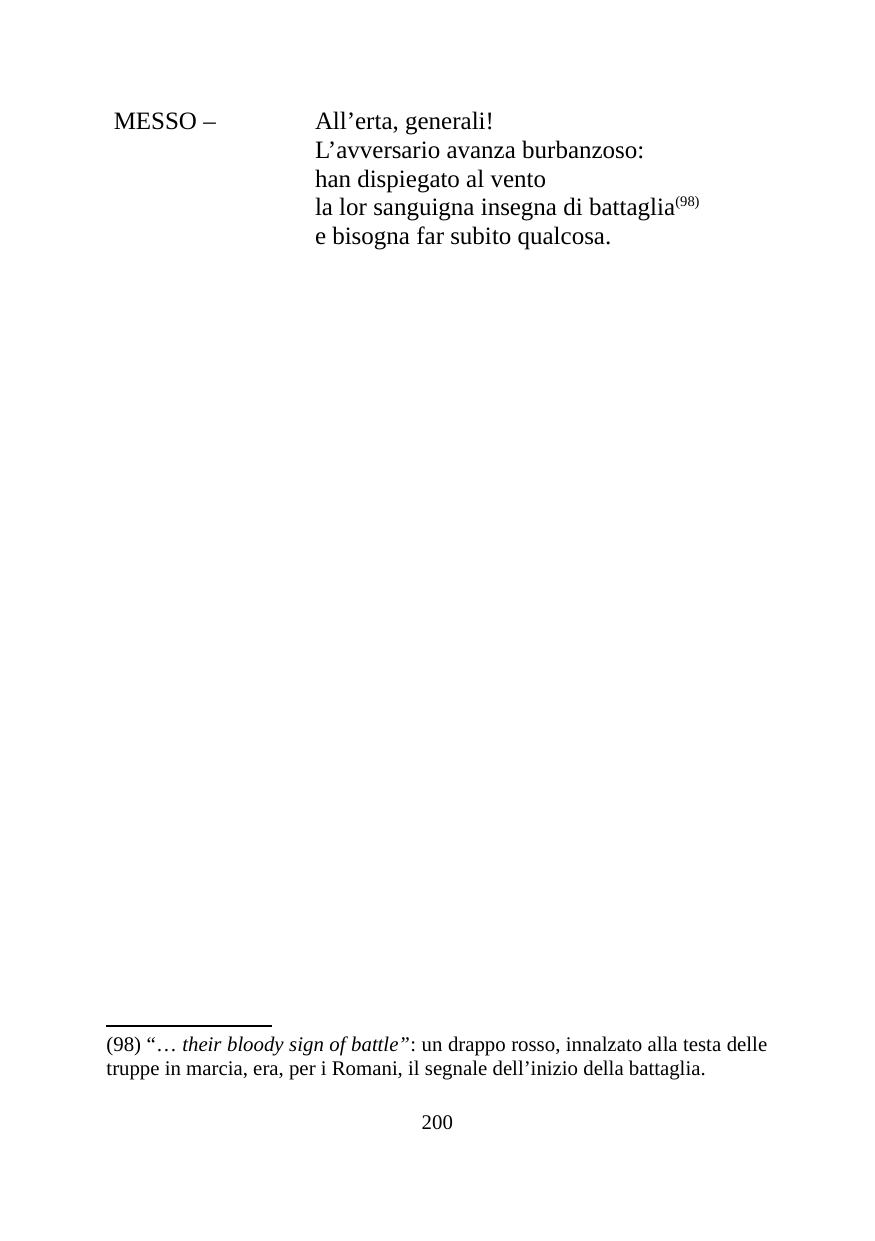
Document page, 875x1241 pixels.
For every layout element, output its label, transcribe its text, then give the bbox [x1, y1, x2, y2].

table_cell All’erta, generali! L’avversario avanza burbanzoso: han dispiegato al vento la lor sanguigna insegna di battaglia e bisogna far subito qualcosa. [308, 106, 768, 295]
table_cell MESSO – [106, 106, 307, 295]
